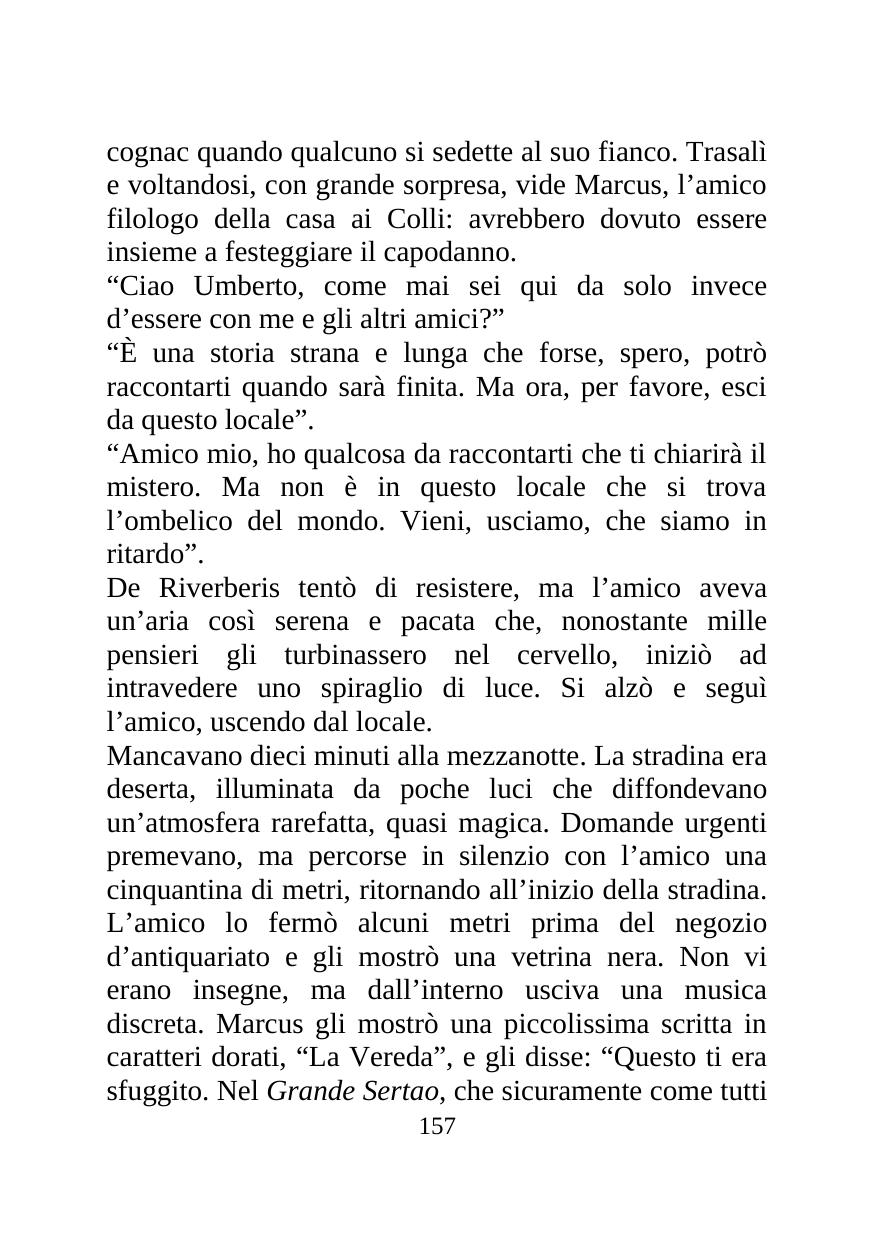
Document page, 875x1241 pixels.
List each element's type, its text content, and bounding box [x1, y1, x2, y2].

text Mancavano dieci minuti alla mezzanotte. La stradina era deserta, illuminata da poche luci che diffondevano un’atmosfera rarefatta, quasi magica. Domande urgenti premevano, ma percorse in silenzio con l’amico una cinquantina di metri, ritornando all’inizio della stradina. L’amico lo fermò alcuni metri prima del negozio d’antiquariato e gli mostrò una vetrina nera. Non vi erano insegne, ma dall’interno usciva una musica discreta. Marcus gli mostrò una piccolissima scritta in caratteri dorati, “La Vereda”, e gli disse: “Questo ti era sfuggito. Nel Grande Sertao, che sicuramente come tutti [106, 738, 768, 1107]
text “Amico mio, ho qualcosa da raccontarti che ti chiarirà il mistero. Ma non è in questo locale che si trova l’ombelico del mondo. Vieni, usciamo, che siamo in ritardo”. [106, 436, 768, 570]
text De Riverberis tentò di resistere, ma l’amico aveva un’aria così serena e pacata che, nonostante mille pensieri gli turbinassero nel cervello, iniziò ad intravedere uno spiraglio di luce. Si alzò e seguì l’amico, uscendo dal locale. [106, 570, 768, 738]
text “Ciao Umberto, come mai sei qui da solo invece d’essere con me e gli altri amici?” [106, 268, 768, 335]
text cognac quando qualcuno si sedette al suo fianco. Trasalì e voltandosi, con grande sorpresa, vide Marcus, l’amico filologo della casa ai Colli: avrebbero dovuto essere insieme a festeggiare il capodanno. [106, 134, 768, 268]
text “È una storia strana e lunga che forse, spero, potrò raccontarti quando sarà finita. Ma ora, per favore, esci da questo locale”. [106, 335, 768, 436]
